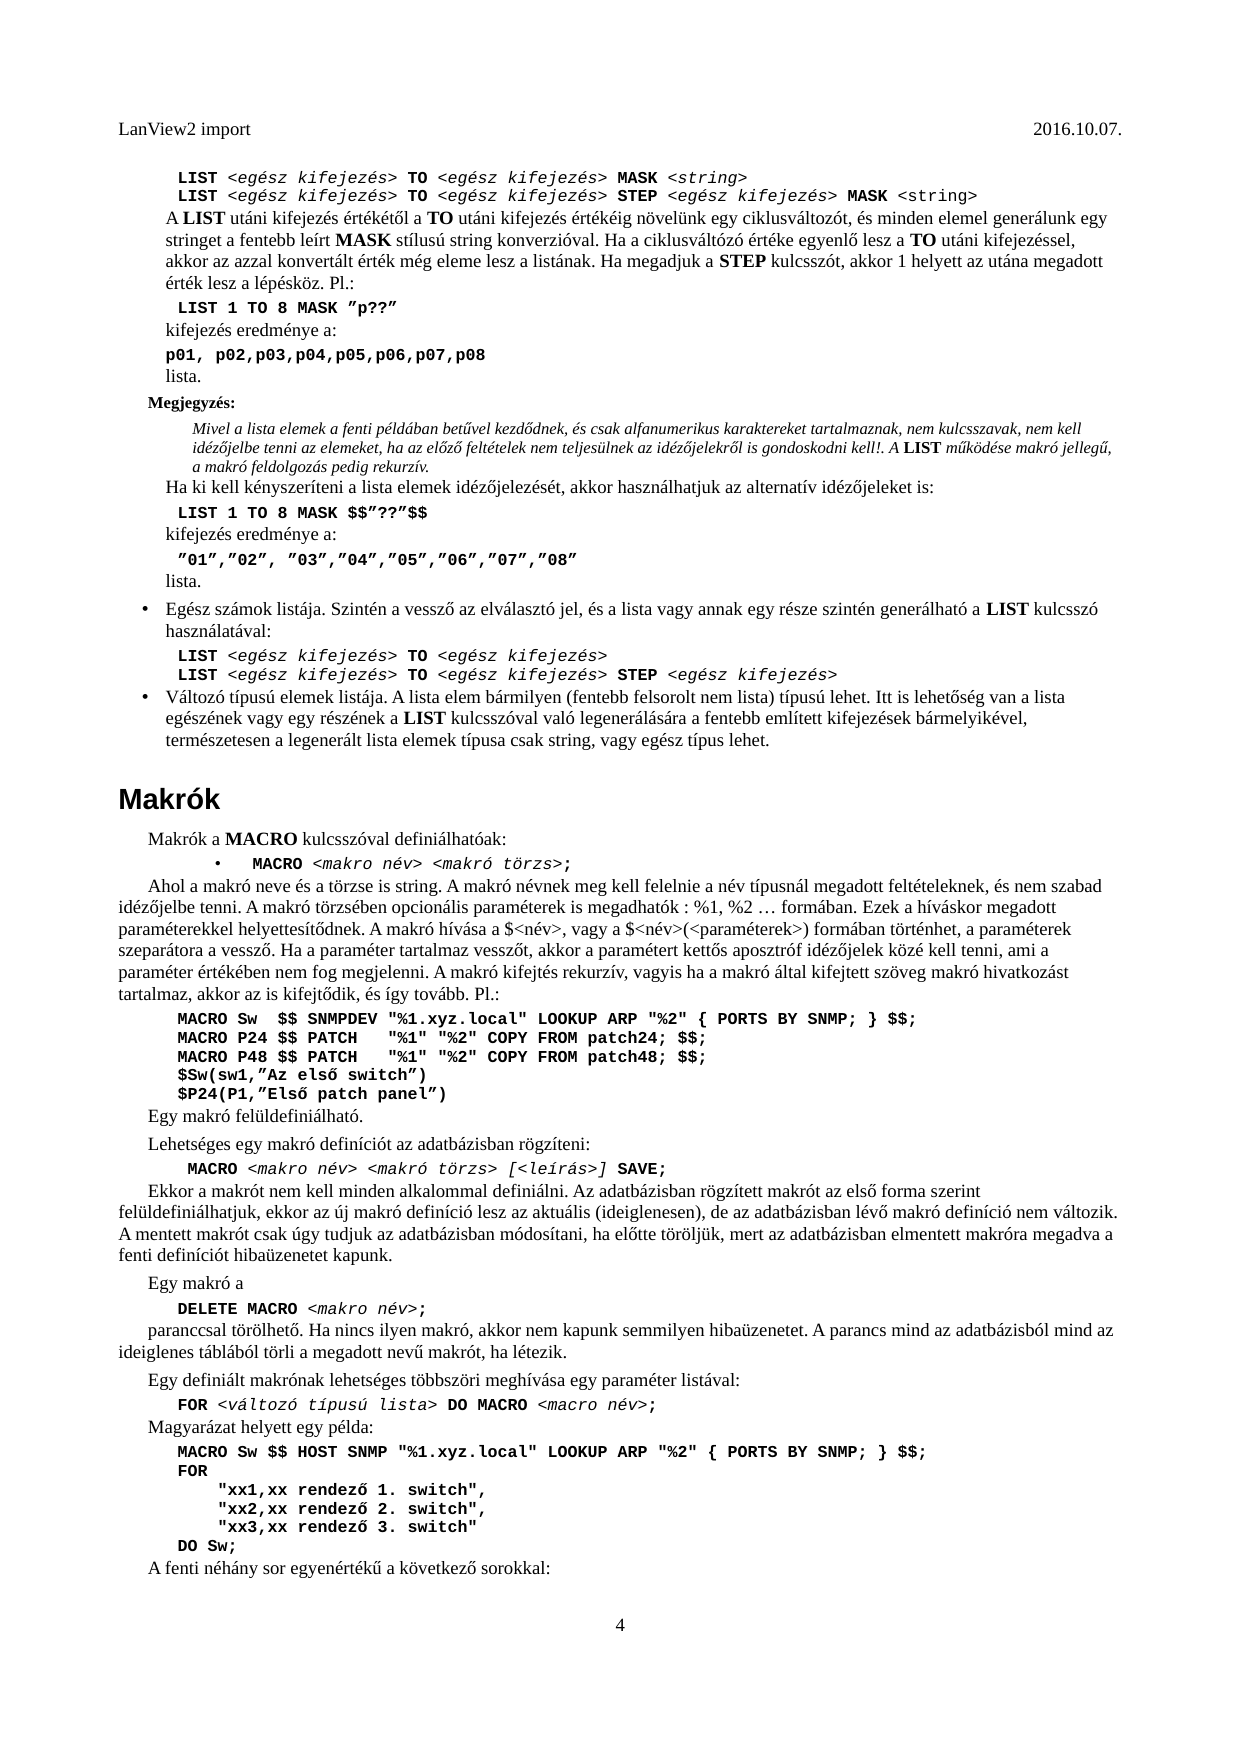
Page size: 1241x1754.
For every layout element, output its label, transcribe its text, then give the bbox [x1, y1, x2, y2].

text Ahol a makró neve és a törzse is string. A makró névnek meg kell felelnie a név típusnál megadott feltételeknek, és nem szabad idézőjelbe tenni. A makró törzsében opcionális paraméterek is megadhatók : %1, %2 … formában. Ezek a híváskor megadott paraméterekkel helyettesítődnek. A makró hívása a $<név>, vagy a $<név>(<paraméterek>) formában történhet, a paraméterek szeparátora a vessző. Ha a paraméter tartalmaz vesszőt, akkor a paramétert kettős aposztróf idézőjelek közé kell tenni, ami a paraméter értékében nem fog megjelenni. A makró kifejtés rekurzív, vagyis ha a makró által kifejtett szöveg makró hivatkozást tartalmaz, akkor az is kifejtődik, és így tovább. Pl.: [118, 874, 1122, 1004]
text $P24(P1,”Első patch panel”) [177, 1086, 1122, 1105]
text MACRO P48 $$ PATCH "%1" "%2" COPY FROM patch48; $$; [177, 1048, 1122, 1067]
text FOR [177, 1462, 1122, 1481]
text DELETE MACRO <makro név>; [177, 1300, 1122, 1319]
list Egész számok listája. Szintén a vessző az elválasztó jel, és a lista vagy annak egy része szintén generálható a LIST kulcsszó használatával: [142, 598, 1122, 641]
text DO Sw; [177, 1538, 1122, 1557]
text MACRO Sw $$ HOST SNMP "%1.xyz.local" LOOKUP ARP "%2" { PORTS BY SNMP; } $$; [177, 1444, 1122, 1462]
text Egy definiált makrónak lehetséges többszöri meghívása egy paraméter listával: [118, 1369, 1122, 1390]
list A LIST utáni kifejezés értékétől a TO utáni kifejezés értékéig növelünk egy ciklusváltozót, és minden elemel generálunk egy stringet a fentebb leírt MASK stílusú string konverzióval. Ha a ciklusváltózó értéke egyenlő lesz a TO utáni kifejezéssel, akkor az azzal konvertált érték még eleme lesz a listának. Ha megadjuk a STEP kulcsszót, akkor 1 helyett az utána megadott érték lesz a lépésköz. Pl.: [142, 207, 1122, 293]
text Megjegyzés: [118, 393, 1122, 412]
text LIST <egész kifejezés> TO <egész kifejezés> STEP <egész kifejezés> [177, 667, 1122, 686]
text Egy makró a [118, 1272, 1122, 1294]
list kifejezés eredménye a: [142, 318, 1122, 340]
subtitle Makrók [118, 782, 1122, 815]
list p01, p02,p03,p04,p05,p06,p07,p08 [142, 346, 1122, 365]
text Ekkor a makrót nem kell minden alkalommal definiálni. Az adatbázisban rögzített makrót az első forma szerint felüldefiniálhatjuk, ekkor az új makró definíció lesz az aktuális (ideiglenesen), de az adatbázisban lévő makró definíció nem változik. A mentett makrót csak úgy tudjuk az adatbázisban módosítani, ha előtte töröljük, mert az adatbázisban elmentett makróra megadva a fenti definíciót hibaüzenetet kapunk. [118, 1179, 1122, 1266]
text Magyarázat helyett egy példa: [118, 1416, 1122, 1437]
text "xx1,xx rendező 1. switch", [177, 1481, 1122, 1500]
text ”01”,”02”, ”03”,”04”,”05”,”06”,”07”,”08” [177, 551, 1122, 570]
text paranccsal törölhető. Ha nincs ilyen makró, akkor nem kapunk semmilyen hibaüzenetet. A parancs mind az adatbázisból mind az ideiglenes táblából törli a megadott nevű makrót, ha létezik. [118, 1319, 1122, 1362]
text Mivel a lista elemek a fenti példában betűvel kezdődnek, és csak alfanumerikus karaktereket tartalmaznak, nem kulcsszavak, nem kell idézőjelbe tenni az elemeket, ha az előző feltételek nem teljesülnek az idézőjelekről is gondoskodni kell!. A LIST működése makró jellegű, a makró feldolgozás pedig rekurzív. [192, 419, 1122, 476]
text Ha ki kell kényszeríteni a lista elemek idézőjelezését, akkor használhatjuk az alternatív idézőjeleket is: [165, 476, 1122, 498]
text A fenti néhány sor egyenértékű a következő sorokkal: [118, 1557, 1122, 1578]
list Változó típusú elemek listája. A lista elem bármilyen (fentebb felsorolt nem lista) típusú lehet. Itt is lehetőség van a lista egészének vagy egy részének a LIST kulcsszóval való legenerálására a fentebb említett kifejezések bármelyikével, természetesen a legenerált lista elemek típusa csak string, vagy egész típus lehet. [142, 686, 1122, 750]
text kifejezés eredménye a: [165, 523, 1122, 545]
text lista. [165, 570, 1122, 592]
list lista. [142, 365, 1122, 387]
list MACRO <makro név> <makró törzs>; [215, 856, 1122, 874]
text "xx2,xx rendező 2. switch", [177, 1500, 1122, 1519]
text Lehetséges egy makró definíciót az adatbázisban rögzíteni: [118, 1133, 1122, 1154]
text MACRO <makro név> <makró törzs> [<leírás>] SAVE; [177, 1161, 1122, 1179]
text LIST <egész kifejezés> TO <egész kifejezés> MASK <string> [177, 169, 1122, 188]
text LIST <egész kifejezés> TO <egész kifejezés> [177, 648, 1122, 667]
text LIST 1 TO 8 MASK $$”??”$$ [177, 504, 1122, 523]
text Makrók a MACRO kulcsszóval definiálhatóak: [118, 828, 1122, 849]
text Egy makró felüldefiniálható. [118, 1105, 1122, 1126]
text LIST 1 TO 8 MASK ”p??” [177, 299, 1122, 318]
text $Sw(sw1,”Az első switch”) [177, 1067, 1122, 1086]
text "xx3,xx rendező 3. switch" [177, 1519, 1122, 1538]
text MACRO Sw $$ SNMPDEV "%1.xyz.local" LOOKUP ARP "%2" { PORTS BY SNMP; } $$; [177, 1010, 1122, 1029]
text FOR <változó típusú lista> DO MACRO <macro név>; [177, 1397, 1122, 1416]
text MACRO P24 $$ PATCH "%1" "%2" COPY FROM patch24; $$; [177, 1029, 1122, 1048]
text LIST <egész kifejezés> TO <egész kifejezés> STEP <egész kifejezés> MASK <string> [177, 188, 1122, 207]
